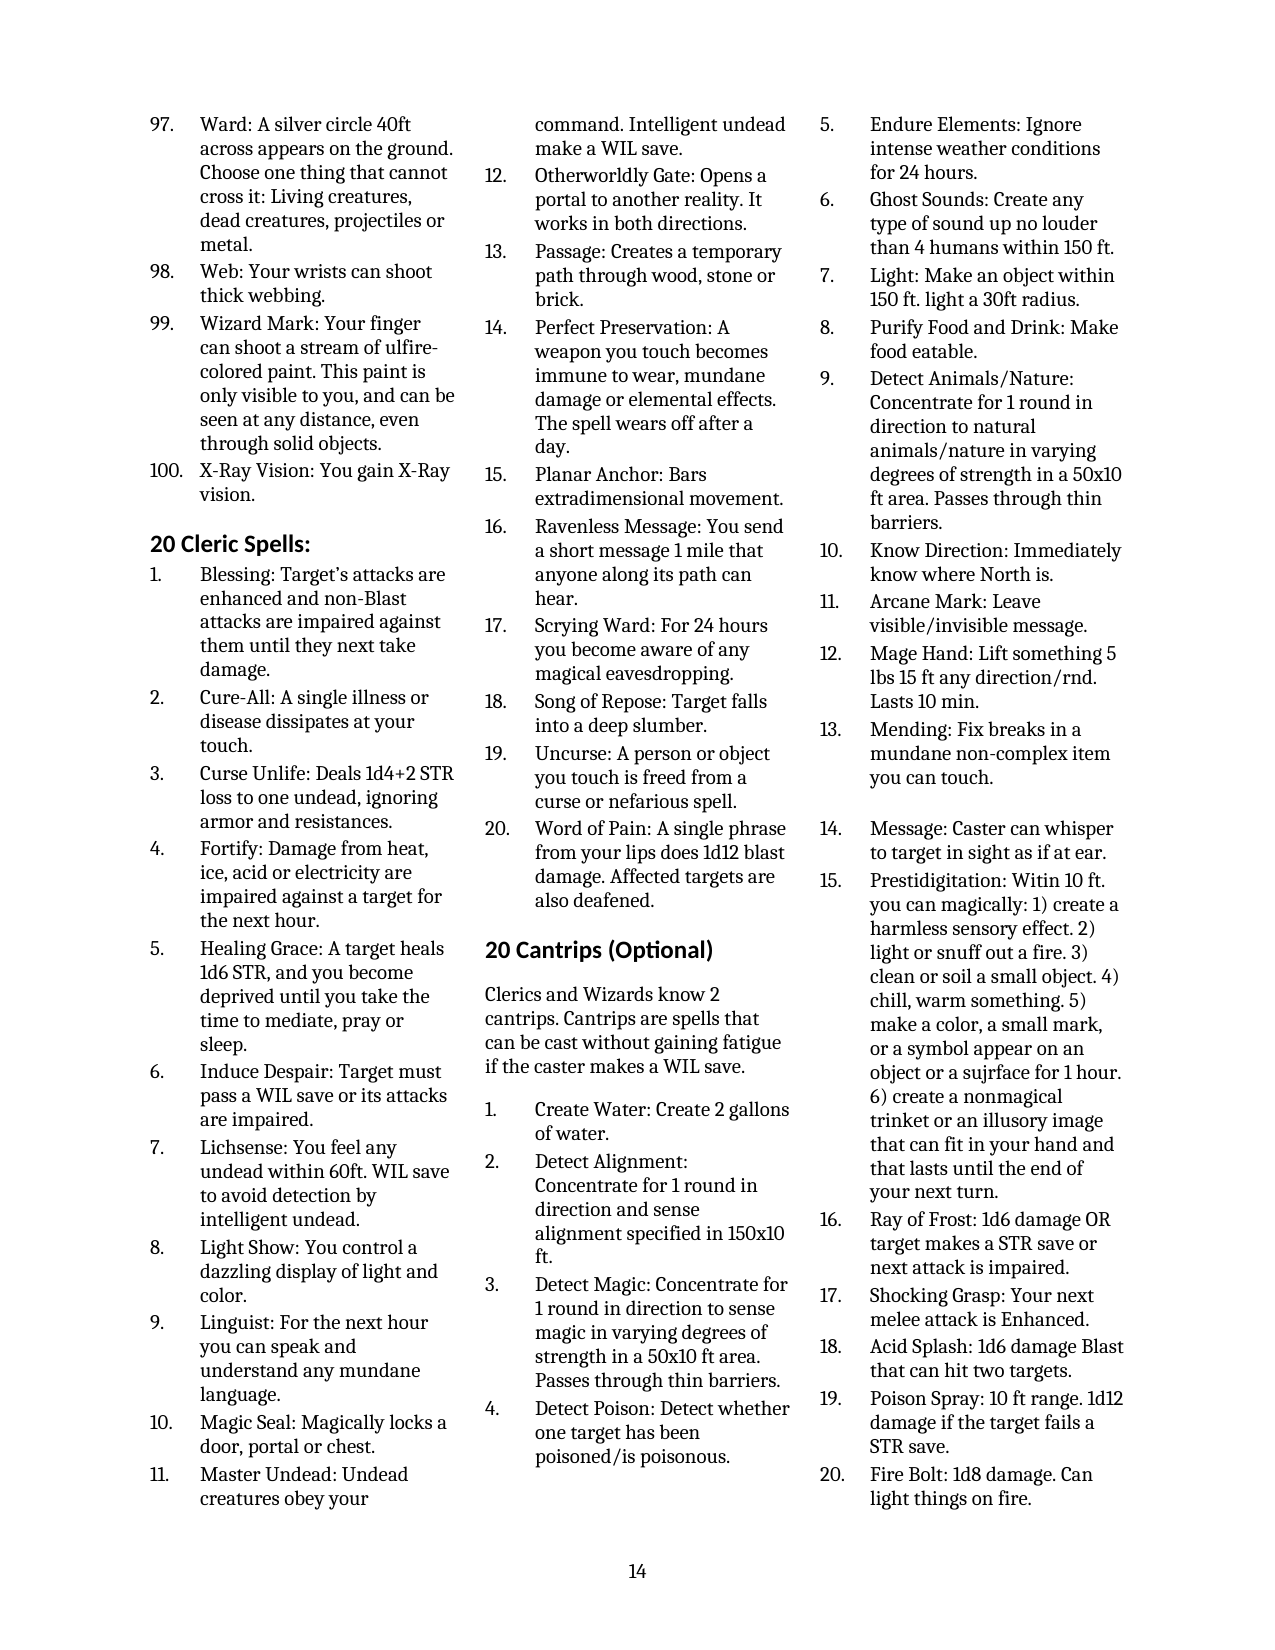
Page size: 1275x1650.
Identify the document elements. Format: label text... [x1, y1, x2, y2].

list Master Undead: Undead creatures obey your [150, 1462, 455, 1510]
list Endure Elements: Ignore intense weather conditions for 24 hours. [820, 112, 1125, 184]
list Mending: Fix breaks in a mundane non-complex item you can touch. [820, 717, 1125, 813]
list Blessing: Target’s attacks are enhanced and non-Blast attacks are impaired against them until they next take damage. [150, 562, 455, 682]
list Know Direction: Immediately know where North is. [820, 538, 1125, 586]
list Light Show: You control a dazzling display of light and color. [150, 1235, 455, 1307]
list Detect Poison: Detect whether one target has been poisoned/is poisonous. [485, 1396, 790, 1468]
text Clerics and Wizards know 2 cantrips. Cantrips are spells that can be cast without gaining fatigue if the caster makes a WIL save. [485, 983, 790, 1079]
list Light: Make an object within 150 ft. light a 30ft radius. [820, 264, 1125, 312]
list Curse Unlife: Deals 1d4+2 STR loss to one undead, ignoring armor and resistances. [150, 761, 455, 833]
list Poison Spray: 10 ft range. 1d12 damage if the target fails a STR save. [820, 1387, 1125, 1459]
list Create Water: Create 2 gallons of water. [485, 1098, 790, 1146]
list Shocking Grasp: Your next melee attack is Enhanced. [820, 1283, 1125, 1331]
list Lichsense: You feel any undead within 60ft. WIL save to avoid detection by intelligent undead. [150, 1136, 455, 1232]
list Word of Pain: A single phrase from your lips does 1d12 blast damage. Affected targets are also deafened. [485, 817, 790, 913]
list Message: Caster can whisper to target in sight as if at ear. [820, 817, 1125, 865]
list Detect Animals/Nature: Concentrate for 1 round in direction to natural animals/nature in varying degrees of strength in a 50x10 ft area. Passes through thin barriers. [820, 367, 1125, 535]
list X-Ray Vision: You gain X-Ray vision. [150, 459, 455, 507]
list Purify Food and Drink: Make food eatable. [820, 315, 1125, 363]
list Passage: Creates a temporary path through wood, stone or brick. [485, 240, 790, 312]
list Uncurse: A person or object you touch is freed from a curse or nefarious spell. [485, 741, 790, 813]
list Fortify: Damage from heat, ice, acid or electricity are impaired against a target for the next hour. [150, 837, 455, 933]
list Healing Grace: A target heals 1d6 STR, and you become deprived until you take the time to mediate, pray or sleep. [150, 937, 455, 1056]
list Song of Repose: Target falls into a deep slumber. [485, 690, 790, 738]
list Arcane Mark: Leave visible/invisible message. [820, 590, 1125, 638]
list Ghost Sounds: Create any type of sound up no louder than 4 humans within 150 ft. [820, 188, 1125, 260]
list Scrying Ward: For 24 hours you become aware of any magical eavesdropping. [485, 614, 790, 686]
list Ravenless Message: You send a short message 1 mile that anyone along its path can hear. [485, 514, 790, 610]
list Prestidigitation: Witin 10 ft. you can magically: 1) create a harmless sensory effect. 2) light or snuff out a fire. 3) clean or soil a small object. 4) chill, warm something. 5) make a color, a small mark, or a symbol appear on an object or a sujrface for 1 hour. 6) create a nonmagical trinket or an illusory image that can fit in your hand and that lasts until the end of your next turn. [820, 869, 1125, 1204]
list Otherworldly Gate: Opens a portal to another reality. It works in both directions. [485, 164, 790, 236]
list command. Intelligent undead make a WIL save. [485, 112, 790, 160]
list Mage Hand: Lift something 5 lbs 15 ft any direction/rnd. Lasts 10 min. [820, 642, 1125, 714]
list Perfect Preservation: A weapon you touch becomes immune to wear, mundane damage or elemental effects. The spell wears off after a day. [485, 315, 790, 459]
list Detect Magic: Concentrate for 1 round in direction to sense magic in varying degrees of strength in a 50x10 ft area. Passes through thin barriers. [485, 1273, 790, 1393]
list Linguist: For the next hour you can speak and understand any mundane language. [150, 1311, 455, 1407]
subtitle 20 Cleric Spells: [150, 528, 455, 558]
list Wizard Mark: Your finger can shoot a stream of ulfire-colored paint. This paint is only visible to you, and can be seen at any distance, even through solid objects. [150, 312, 455, 455]
list Web: Your wrists can shoot thick webbing. [150, 260, 455, 308]
list Ward: A silver circle 40ft across appears on the ground. Choose one thing that cannot cross it: Living creatures, dead creatures, projectiles or metal. [150, 112, 455, 256]
list Cure-All: A single illness or disease dissipates at your touch. [150, 686, 455, 758]
list Magic Seal: Magically locks a door, portal or chest. [150, 1411, 455, 1458]
subtitle 20 Cantrips (Optional) [485, 934, 790, 964]
list Detect Alignment: Concentrate for 1 round in direction and sense alignment specified in 150x10 ft. [485, 1149, 790, 1269]
list Fire Bolt: 1d8 damage. Can light things on fire. [820, 1462, 1125, 1510]
list Ray of Frost: 1d6 damage OR target makes a STR save or next attack is impaired. [820, 1208, 1125, 1280]
list Induce Despair: Target must pass a WIL save or its attacks are impaired. [150, 1060, 455, 1132]
list Acid Splash: 1d6 damage Blast that can hit two targets. [820, 1335, 1125, 1383]
list Planar Anchor: Bars extradimensional movement. [485, 463, 790, 511]
